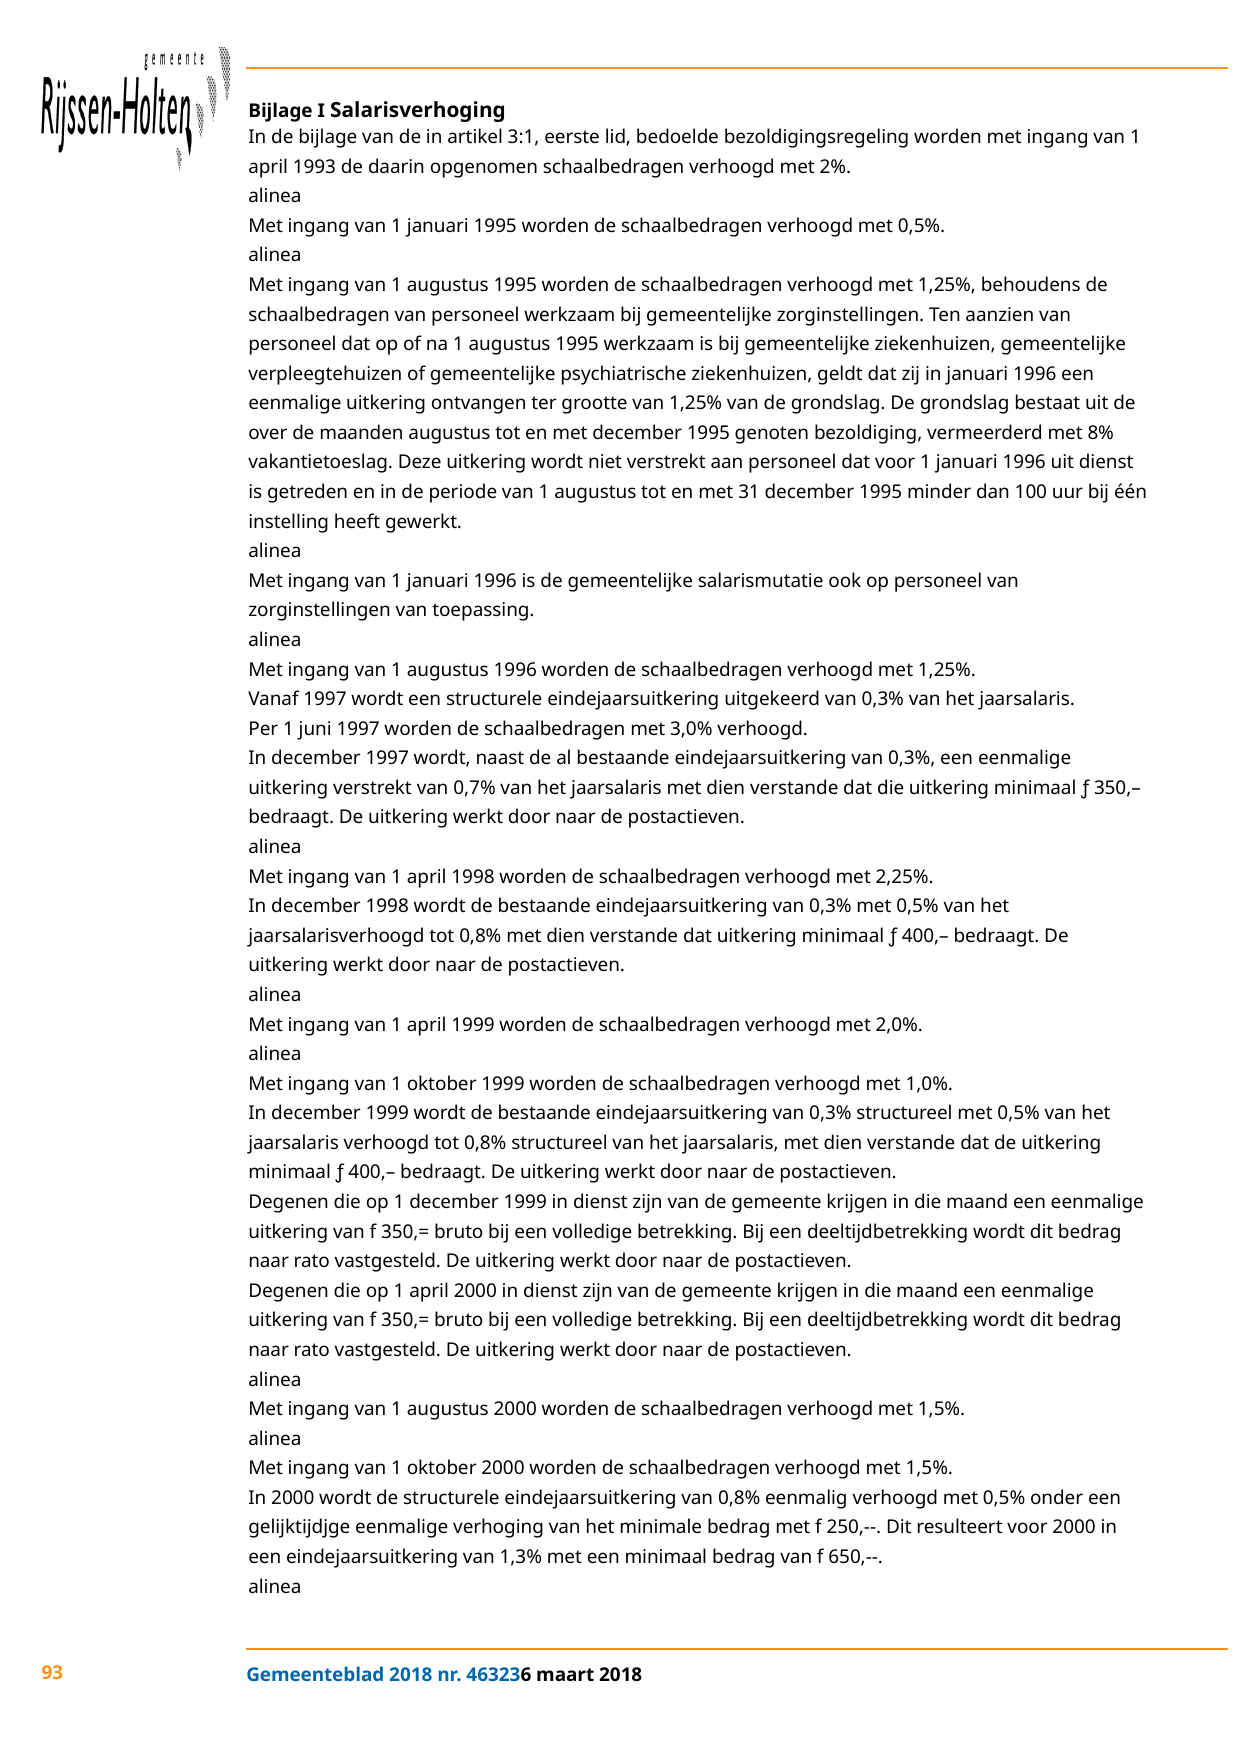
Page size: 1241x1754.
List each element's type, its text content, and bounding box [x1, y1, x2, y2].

text alinea­ [248, 833, 1152, 859]
text Met ingang van 1 april 1998 worden de schaalbedragen verhoogd met 2,25%. [248, 863, 1152, 889]
text alinea­ [248, 242, 1152, 267]
text alinea­ [248, 1425, 1152, 1451]
text Met ingang van 1 oktober 1999 worden de schaalbedragen verhoogd met 1,0%. [248, 1070, 1152, 1096]
text Vanaf 1997 wordt een structurele eindejaarsuitkering uitgekeerd van 0,3% van het jaarsalaris. [248, 685, 1152, 711]
text In 2000 wordt de structurele eindejaarsuitkering van 0,8% eenmalig verhoogd met 0,5% onder een gelijktijdjge eenmalige verhoging van het minimale bedrag met f 250,--. Dit resulteert voor 2000 in een eindejaarsuitkering van 1,3% met een minimaal bedrag van f 650,--. [248, 1484, 1152, 1569]
text alinea­ [248, 537, 1152, 563]
text Per 1 juni 1997 worden de schaalbedragen met 3,0% verhoogd. [248, 715, 1152, 741]
text alinea­ [248, 1040, 1152, 1066]
text In december 1999 wordt de bestaande eindejaarsuitkering van 0,3% structureel met 0,5% van het jaarsalaris verhoogd tot 0,8% structureel van het jaarsalaris, met dien verstande dat de uitkering minimaal ƒ 400,– bedraagt. De uitkering werkt door naar de postactieven. [248, 1099, 1152, 1184]
text Degenen die op 1 april 2000 in dienst zijn van de gemeente krijgen in die maand een eenmalige uitkering van f 350,= bruto bij een volledige betrekking. Bij een deeltijdbetrekking wordt dit bedrag naar rato vastgesteld. De uitkering werkt door naar de postactieven. [248, 1277, 1152, 1362]
text Met ingang van 1 augustus 2000 worden de schaalbedragen verhoogd met 1,5%. [248, 1395, 1152, 1421]
text alinea­ [248, 1573, 1152, 1599]
text alinea­ [248, 182, 1152, 208]
text Met ingang van 1 januari 1996 is de gemeentelijke salarismutatie ook op personeel van zorginstellingen van toepassing. [248, 567, 1152, 622]
text alinea­ [248, 1366, 1152, 1392]
text Degenen die op 1 december 1999 in dienst zijn van de gemeente krijgen in die maand een eenmalige uitkering van f 350,= bruto bij een volledige betrekking. Bij een deeltijdbetrekking wordt dit bedrag naar rato vastgesteld. De uitkering werkt door naar de postactieven. [248, 1188, 1152, 1273]
text alinea­ [248, 981, 1152, 1007]
text Met ingang van 1 augustus 1995 worden de schaalbedragen verhoogd met 1,25%, behoudens de schaalbedragen van personeel werkzaam bij gemeentelijke zorginstellingen. Ten aanzien van personeel dat op of na 1 augustus 1995 werkzaam is bij gemeentelijke ziekenhuizen, gemeentelijke verpleegtehuizen of gemeentelijke psychiatrische ziekenhuizen, geldt dat zij in januari 1996 een eenmalige uitkering ontvangen ter grootte van 1,25% van de grondslag. De grondslag bestaat uit de over de maanden augustus tot en met december 1995 genoten bezoldiging, vermeerderd met 8% vakantietoeslag. Deze uitkering wordt niet verstrekt aan personeel dat voor 1 januari 1996 uit dienst is getreden en in de periode van 1 augustus tot en met 31 december 1995 minder dan 100 uur bij één instelling heeft gewerkt. [248, 271, 1152, 534]
text Met ingang van 1 augustus 1996 worden de schaalbedragen verhoogd met 1,25%. [248, 656, 1152, 682]
text Met ingang van 1 april 1999 worden de schaalbedragen verhoogd met 2,0%. [248, 1011, 1152, 1037]
picture [41, 47, 231, 172]
text Bijlage I Salarisverhoging [248, 95, 1152, 123]
text alinea­ [248, 626, 1152, 652]
text Met ingang van 1 januari 1995 worden de schaalbedragen verhoogd met 0,5%. [248, 212, 1152, 238]
text In december 1998 wordt de bestaande eindejaarsuitkering van 0,3% met 0,5% van het jaarsalarisverhoogd tot 0,8% met dien verstande dat uitkering minimaal ƒ 400,– bedraagt. De uitkering werkt door naar de postactieven. [248, 892, 1152, 977]
text In december 1997 wordt, naast de al bestaande eindejaarsuitkering van 0,3%, een eenmalige uitkering verstrekt van 0,7% van het jaarsalaris met dien verstande dat die uitkering minimaal ƒ 350,– bedraagt. De uitkering werkt door naar de postactieven. [248, 744, 1152, 829]
text In de bijlage van de in artikel 3:1, eerste lid, bedoelde bezoldigingsregeling worden met ingang van 1 april 1993 de daarin opgenomen schaalbedragen verhoogd met 2%. [248, 123, 1152, 179]
text Met ingang van 1 oktober 2000 worden de schaalbedragen verhoogd met 1,5%. [248, 1454, 1152, 1480]
